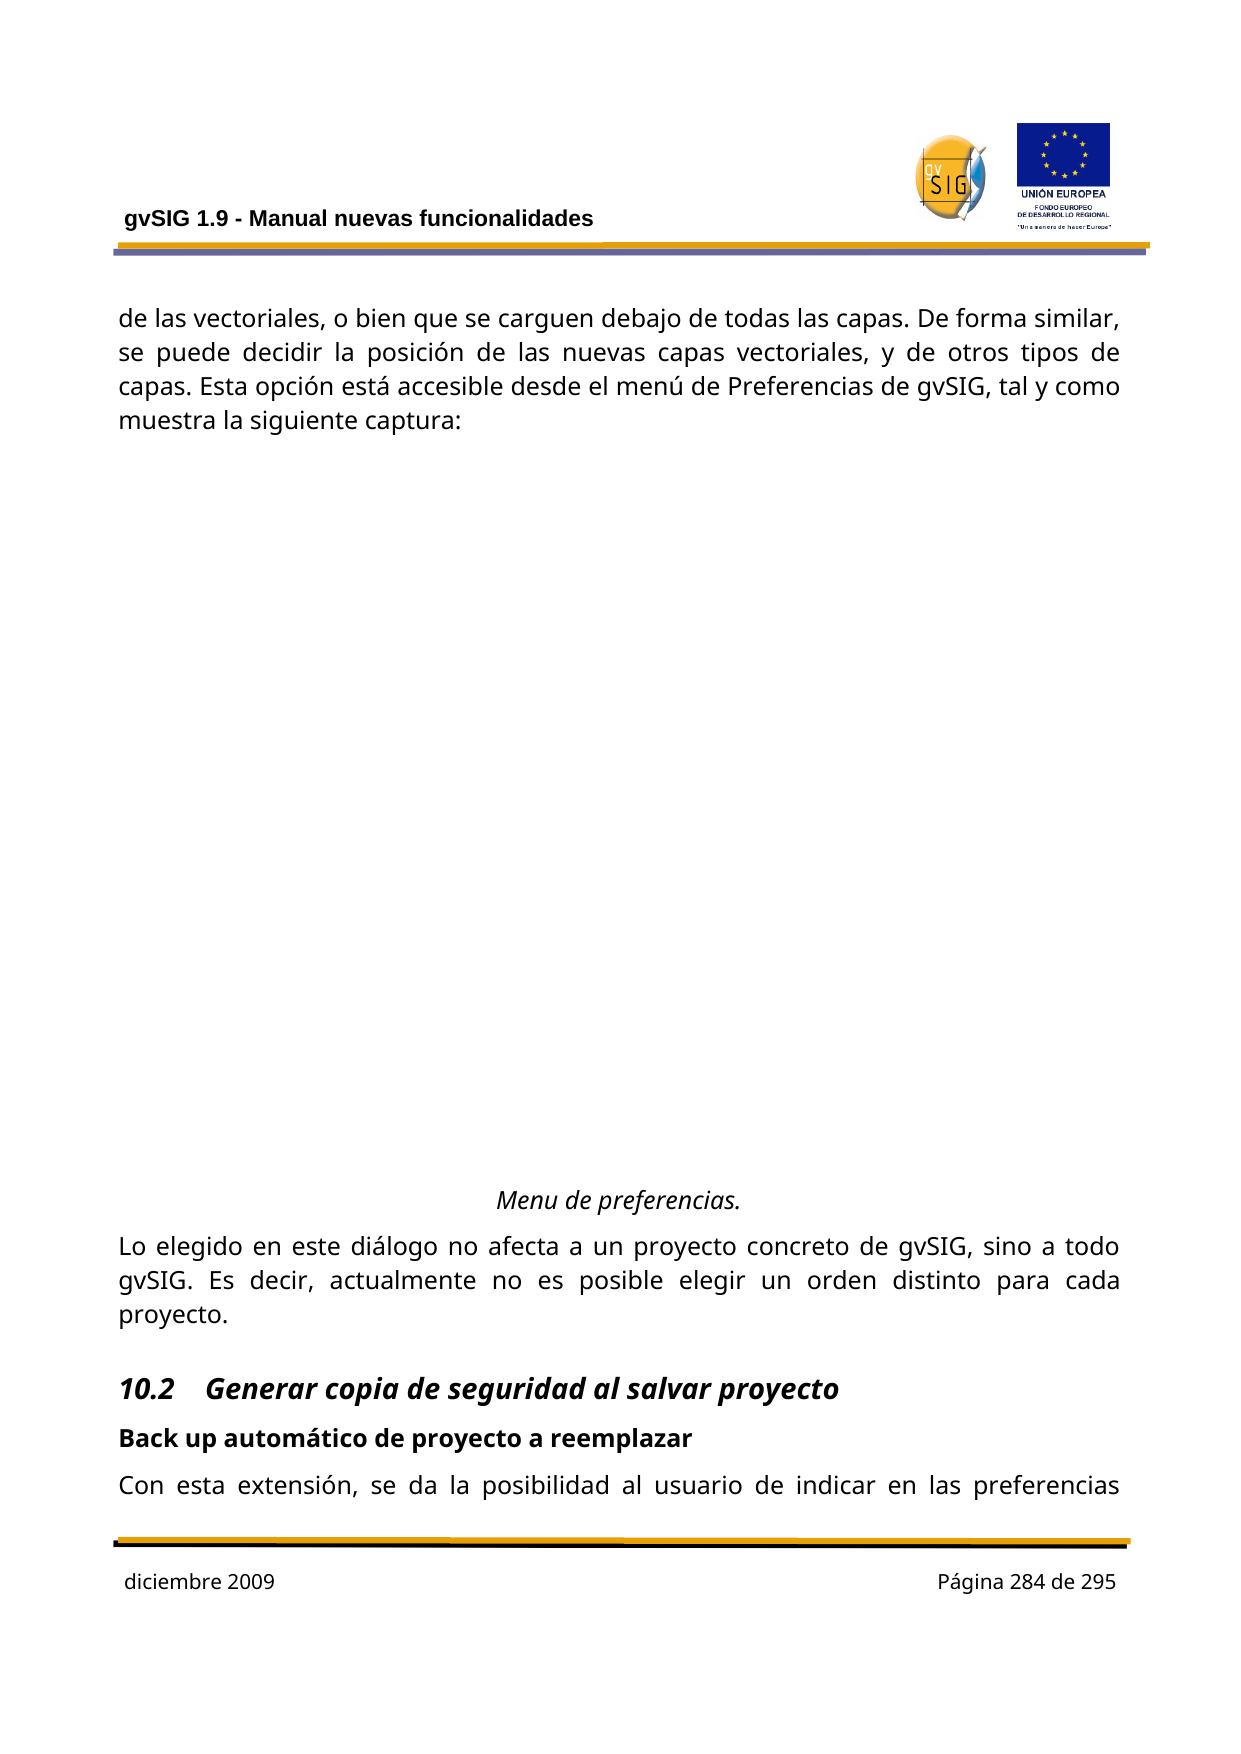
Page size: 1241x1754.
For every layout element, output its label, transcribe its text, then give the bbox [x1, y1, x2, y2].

text Lo elegido en este diálogo no afecta a un proyecto concreto de gvSIG, sino a todo gvSIG. Es decir, actualmente no es posible elegir un orden distinto para cada proyecto. [118, 1229, 1122, 1331]
subtitle Generar copia de seguridad al salvar proyecto [118, 1369, 1122, 1408]
text de las vectoriales, o bien que se carguen debajo de todas las capas. De forma similar, se puede decidir la posición de las nuevas capas vectoriales, y de otros tipos de capas. Esta opción está accesible desde el menú de Preferencias de gvSIG, tal y como muestra la siguiente captura: [118, 301, 1122, 437]
picture [1015, 123, 1112, 232]
text Con esta extensión, se da la posibilidad al usuario de indicar en las preferencias [118, 1467, 1122, 1501]
text Back up automático de proyecto a reemplazar [118, 1421, 1122, 1455]
picture [914, 134, 987, 222]
text Menu de preferencias. [118, 1182, 1122, 1216]
